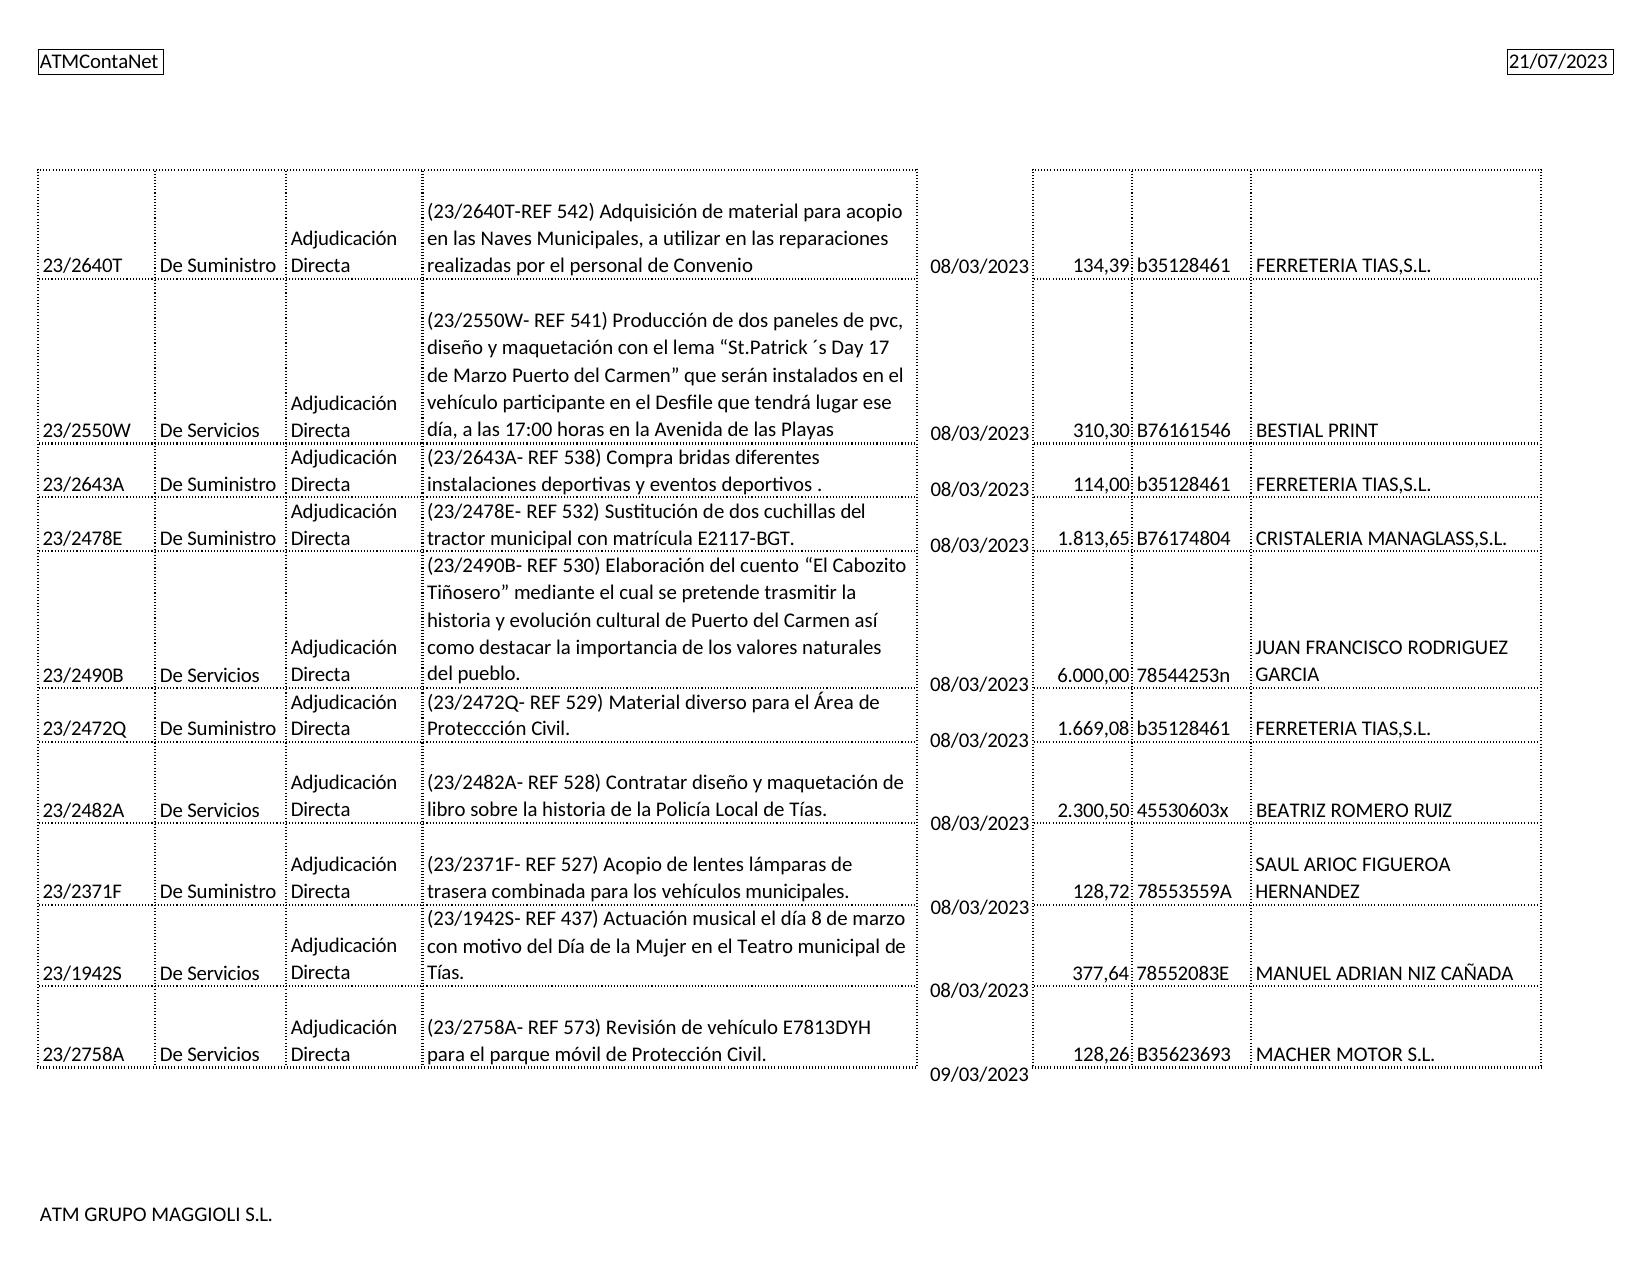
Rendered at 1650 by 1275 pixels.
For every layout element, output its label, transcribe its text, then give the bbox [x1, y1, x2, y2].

text 08/03/2023 [927, 977, 1031, 1003]
text 114,00 [1034, 472, 1130, 496]
text De Servicios [159, 419, 285, 442]
text Adjudicación [291, 498, 421, 524]
text De Suministro [159, 472, 285, 496]
text 23/1942S [42, 961, 154, 985]
text (23/2478E- REF 532) Sustitución de dos cuchillas del [427, 498, 916, 524]
text 09/03/2023 [928, 1061, 1031, 1086]
text (23/2758A- REF 573) Revisión de vehículo E7813DYH para el parque móvil de Protección Civil. [427, 1012, 908, 1066]
text FERRETERIA TIAS,S.L. [1256, 254, 1540, 277]
text De Servicios [159, 663, 285, 687]
text (23/2371F- REF 527) Acopio de lentes lámparas de trasera combinada para los vehículos municipales. [427, 849, 908, 903]
text BEATRIZ ROMERO RUIZ [1256, 798, 1540, 822]
text Adjudicación [291, 444, 421, 470]
text instalaciones deportivas y eventos deportivos . [427, 472, 916, 496]
text Adjudicación Directa [291, 931, 421, 985]
text 78552083E [1136, 961, 1249, 985]
text B76174804 [1136, 526, 1249, 550]
text (23/2643A- REF 538) Compra bridas diferentes [427, 444, 916, 470]
text tractor municipal con matrícula E2117-BGT. [427, 526, 916, 550]
text De Suministro [159, 717, 285, 741]
text 23/2490B [42, 663, 154, 687]
text JUAN FRANCISCO RODRIGUEZ GARCIA [1255, 633, 1540, 687]
text b35128461 [1137, 472, 1249, 496]
text 08/03/2023 [928, 894, 1032, 919]
text 1.669,08 [1034, 717, 1129, 741]
text 310,30 [1034, 419, 1130, 442]
text Directa [291, 472, 421, 496]
text FERRETERIA TIAS,S.L. [1255, 717, 1540, 741]
text del pueblo. [427, 662, 916, 686]
text 78544253n [1136, 663, 1249, 687]
text 08/03/2023 [928, 532, 1031, 557]
text 23/2371F [42, 880, 154, 903]
text 23/2758A [42, 1043, 154, 1066]
text B35623693 [1137, 1043, 1249, 1066]
text 1.813,65 [1034, 526, 1130, 550]
text Adjudicación Directa [291, 388, 421, 442]
text 6.000,00 [1034, 663, 1129, 687]
text Adjudicación [291, 689, 421, 714]
text (23/1942S- REF 437) Actuación musical el día 8 de marzo con motivo del Día de la Mujer en el Teatro municipal de [427, 906, 916, 958]
text 23/2550W [42, 419, 154, 442]
text b35128461 [1137, 254, 1249, 277]
text De Servicios [159, 961, 285, 985]
text 45530603x [1137, 798, 1249, 822]
text 23/2643A [42, 472, 154, 496]
text CRISTALERIA MANAGLASS,S.L. [1256, 526, 1540, 550]
text Adjudicación Directa [291, 633, 421, 687]
text 08/03/2023 [928, 476, 1032, 502]
text De Servicios [159, 1043, 285, 1066]
text De Suministro [159, 526, 285, 550]
text (23/2640T-REF 542) Adquisición de material para acopio en las Naves Municipales, a utilizar en las reparaciones realizadas por el personal de Convenio [427, 196, 916, 278]
text Adjudicación Directa [291, 223, 421, 277]
text 128,72 [1034, 880, 1130, 903]
text Directa [291, 526, 421, 550]
text 128,26 [1034, 1043, 1130, 1066]
text Adjudicación Directa [291, 768, 421, 822]
text Directa [291, 717, 421, 741]
text (23/2490B- REF 530) Elaboración del cuento “El Cabozito Tiñosero” mediante el cual se pretende trasmitir la historia y evolución cultural de Puerto del Carmen así como destacar la importancia de los valores naturales [427, 552, 916, 660]
text De Suministro [159, 880, 285, 903]
text 08/03/2023 [928, 421, 1032, 446]
text 23/2472Q [42, 717, 154, 741]
text b35128461 [1136, 717, 1249, 741]
text 08/03/2023 [928, 254, 1031, 279]
text 377,64 [1034, 961, 1129, 985]
text 78553559A [1137, 880, 1249, 903]
text 2.300,50 [1034, 798, 1130, 822]
text 08/03/2023 [927, 727, 1031, 752]
text Proteccción Civil. [427, 717, 916, 741]
text FERRETERIA TIAS,S.L. [1256, 472, 1540, 496]
text SAUL ARIOC FIGUEROA HERNANDEZ [1255, 849, 1540, 903]
text (23/2550W- REF 541) Producción de dos paneles de pvc, diseño y maquetación con el lema “St.Patrick ´s Day 17 de Marzo Puerto del Carmen” que serán instalados en el vehículo participante en el Desfile que tendrá lugar ese día, a las 17:00 horas en la Avenida de las Playas [427, 306, 909, 441]
text MACHER MOTOR S.L. [1256, 1043, 1540, 1066]
text Adjudicación Directa [291, 1012, 421, 1066]
text 23/2478E [42, 526, 154, 550]
text 23/2640T [42, 254, 154, 277]
text 134,39 [1034, 254, 1130, 277]
text De Suministro [159, 254, 285, 277]
text 08/03/2023 [927, 671, 1031, 697]
text B76161546 [1137, 419, 1249, 442]
text MANUEL ADRIAN NIZ CAÑADA [1255, 961, 1540, 985]
text BESTIAL PRINT [1256, 419, 1540, 442]
text 23/2482A [42, 798, 154, 822]
text (23/2482A- REF 528) Contratar diseño y maquetación de libro sobre la historia de la Policía Local de Tías. [427, 768, 916, 822]
text Adjudicación Directa [291, 849, 421, 903]
text De Servicios [159, 798, 285, 822]
text (23/2472Q- REF 529) Material diverso para el Área de [427, 689, 916, 714]
text Tías. [427, 960, 916, 984]
text 08/03/2023 [928, 810, 1032, 836]
